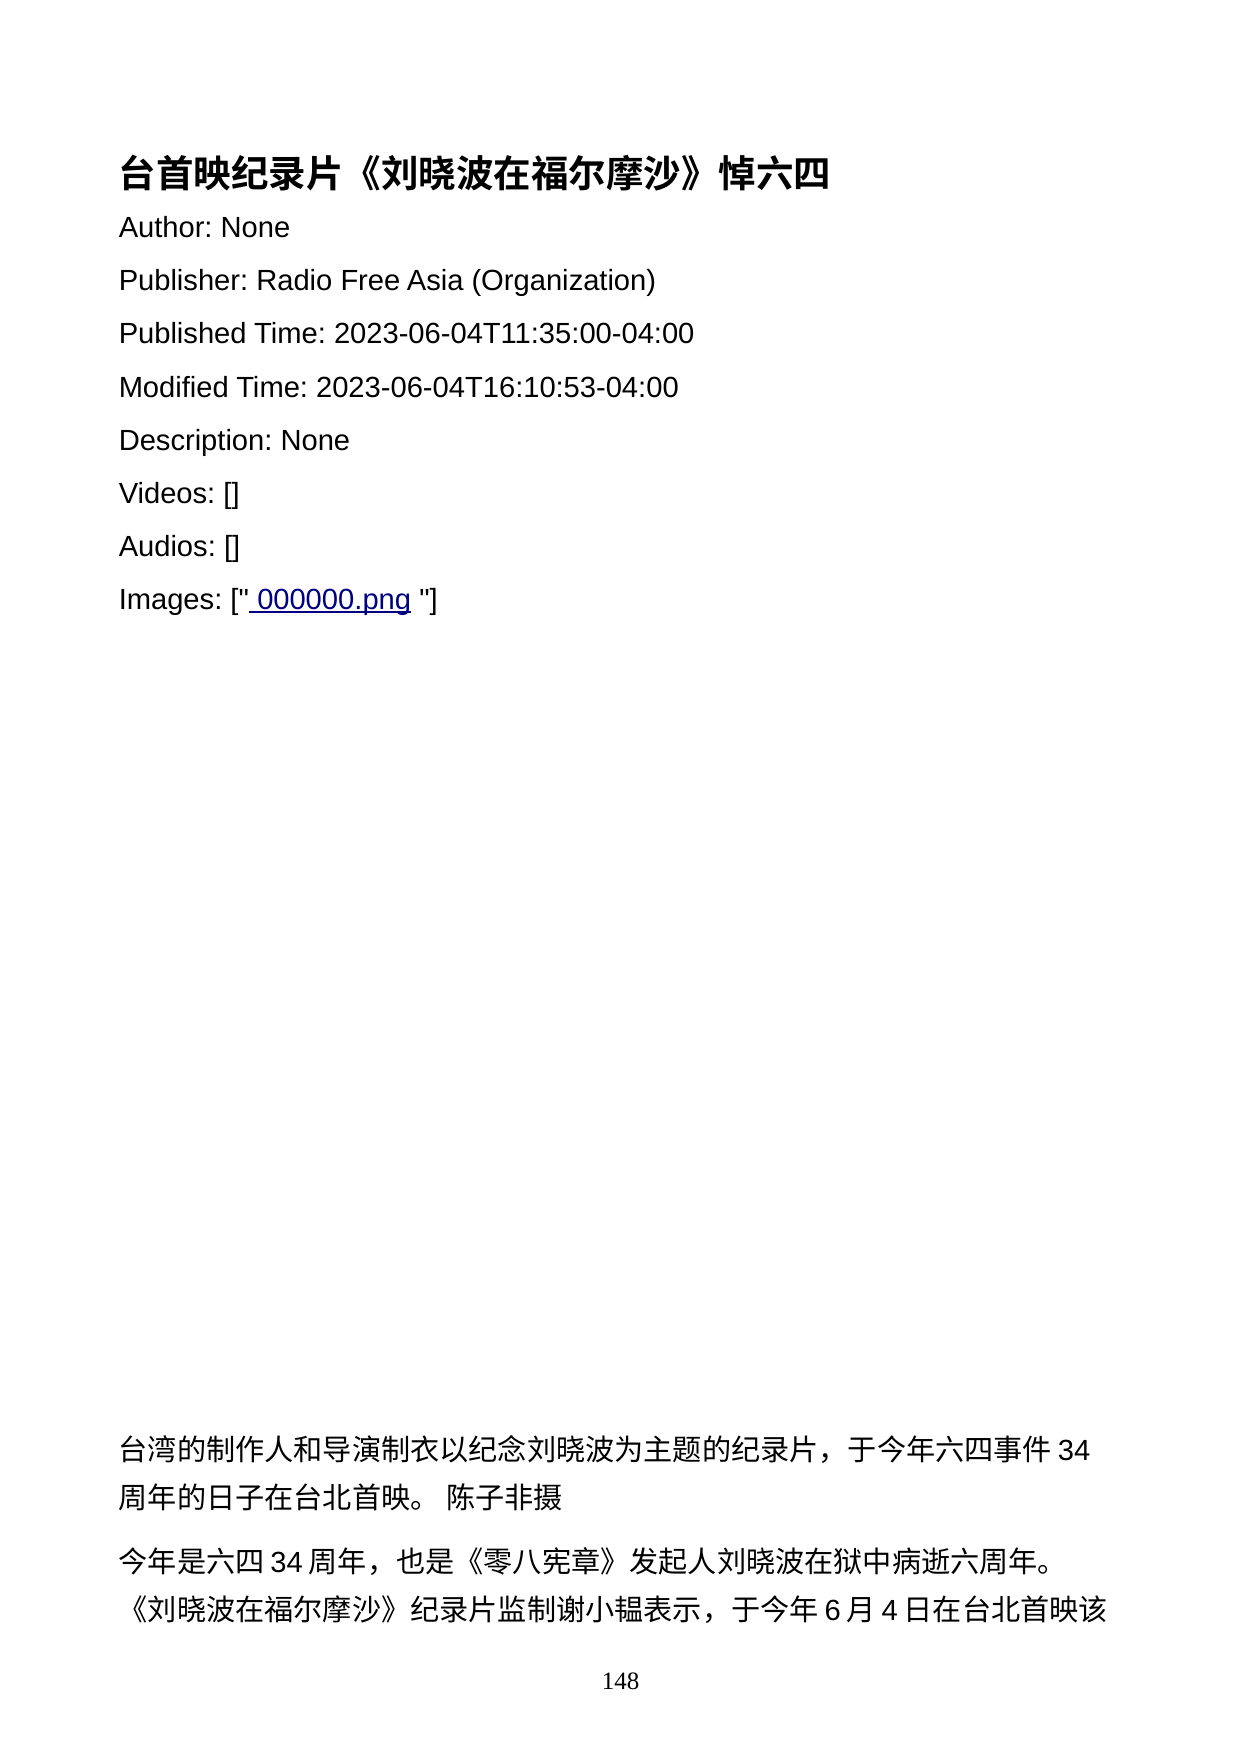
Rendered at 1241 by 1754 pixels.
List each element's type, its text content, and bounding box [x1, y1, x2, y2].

subtitle 台首映纪录片《刘晓波在福尔摩沙》悼六四 [118, 143, 1122, 198]
text 台湾的制作人和导演制衣以纪念刘晓波为主题的纪录片，于今年六四事件34周年的日子在台北首映。 陈子非摄 [118, 635, 1122, 1517]
text Publisher: Radio Free Asia (Organization) [118, 263, 1122, 297]
text Published Time: 2023-06-04T11:35:00-04:00 [118, 317, 1122, 350]
text Images: [" 000000.png "] [118, 582, 1122, 616]
text Modified Time: 2023-06-04T16:10:53-04:00 [118, 370, 1122, 403]
text Videos: [] [118, 476, 1122, 509]
text Audios: [] [118, 529, 1122, 563]
text 今年是六四34周年，也是《零八宪章》发起人刘晓波在狱中病逝六周年。《刘晓波在福尔摩沙》纪录片监制谢小韫表示，于今年6月4日在台北首映该 [118, 1538, 1122, 1629]
text Author: None [118, 210, 1122, 244]
text Description: None [118, 423, 1122, 456]
